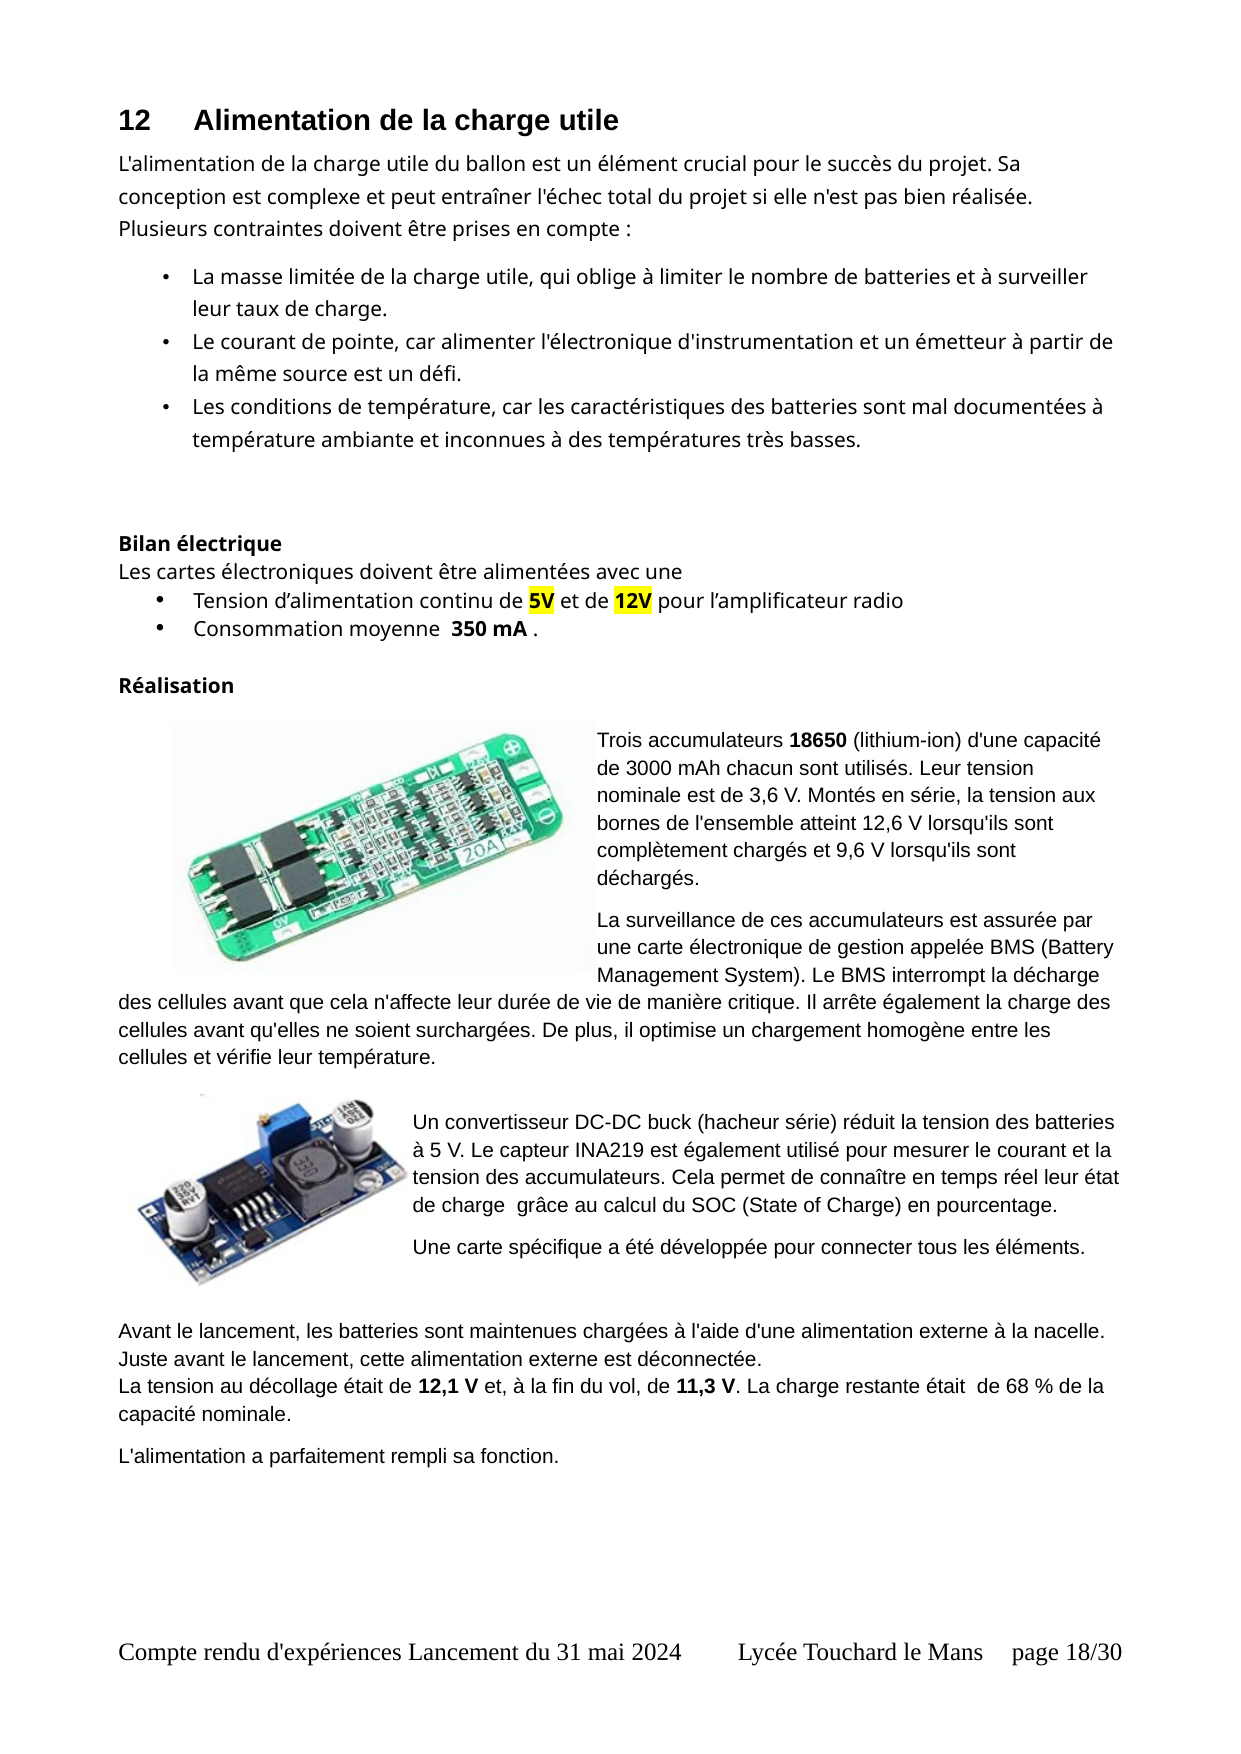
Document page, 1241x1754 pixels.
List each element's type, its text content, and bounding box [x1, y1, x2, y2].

list Le courant de pointe, car alimenter l'électronique d'instrumentation et un émetteur à partir de la même source est un défi. [162, 327, 1122, 388]
subtitle Alimentation de la charge utile [118, 103, 1122, 137]
list Les conditions de température, car les caractéristiques des batteries sont mal documentées à température ambiante et inconnues à des températures très basses. [162, 392, 1122, 453]
picture [126, 1094, 413, 1289]
text La surveillance de ces accumulateurs est assurée par une carte électronique de gestion appelée BMS (Battery Management System). Le BMS interrompt la décharge des cellules avant que cela n'affecte leur durée de vie de manière critique. Il arrête également la charge des cellules avant qu'elles ne soient surchargées. De plus, il optimise un chargement homogène entre les cellules et vérifie leur température. [118, 907, 1122, 1069]
list Consommation moyenne 350 mA . [156, 614, 1122, 643]
text Un convertisseur DC-DC buck (hacheur série) réduit la tension des batteries à 5 V. Le capteur INA219 est également utilisé pour mesurer le courant et la tension des accumulateurs. Cela permet de connaître en temps réel leur état de charge grâce au calcul du SOC (State of Charge) en pourcentage. [413, 1110, 1122, 1217]
list La masse limitée de la charge utile, qui oblige à limiter le nombre de batteries et à surveiller leur taux de charge. [162, 262, 1122, 323]
text L'alimentation a parfaitement rempli sa fonction. [118, 1443, 1122, 1467]
text Réalisation [118, 671, 1122, 699]
text L'alimentation de la charge utile du ballon est un élément crucial pour le succès du projet. Sa conception est complexe et peut entraîner l'échec total du projet si elle n'est pas bien réalisée. Plusieurs contraintes doivent être prises en compte : [118, 149, 1122, 243]
text Les cartes électroniques doivent être alimentées avec une [118, 557, 1122, 586]
text Avant le lancement, les batteries sont maintenues chargées à l'aide d'une alimentation externe à la nacelle. Juste avant le lancement, cette alimentation externe est déconnectée. La tension au décollage était de 12,1 V et, à la fin du vol, de 11,3 V. La charge restante était de 68 % de la capacité nominale. [118, 1319, 1122, 1425]
text Une carte spécifique a été développée pour connecter tous les éléments. [413, 1235, 1122, 1259]
list Tension d’alimentation continu de 5V et de 12V pour l’amplificateur radio [156, 586, 1122, 614]
picture [134, 721, 597, 974]
text Trois accumulateurs 18650 (lithium-ion) d'une capacité de 3000 mAh chacun sont utilisés. Leur tension nominale est de 3,6 V. Montés en série, la tension aux bornes de l'ensemble atteint 12,6 V lorsqu'ils sont complètement chargés et 9,6 V lorsqu'ils sont déchargés. [597, 728, 1122, 889]
text Bilan électrique [118, 529, 1122, 557]
